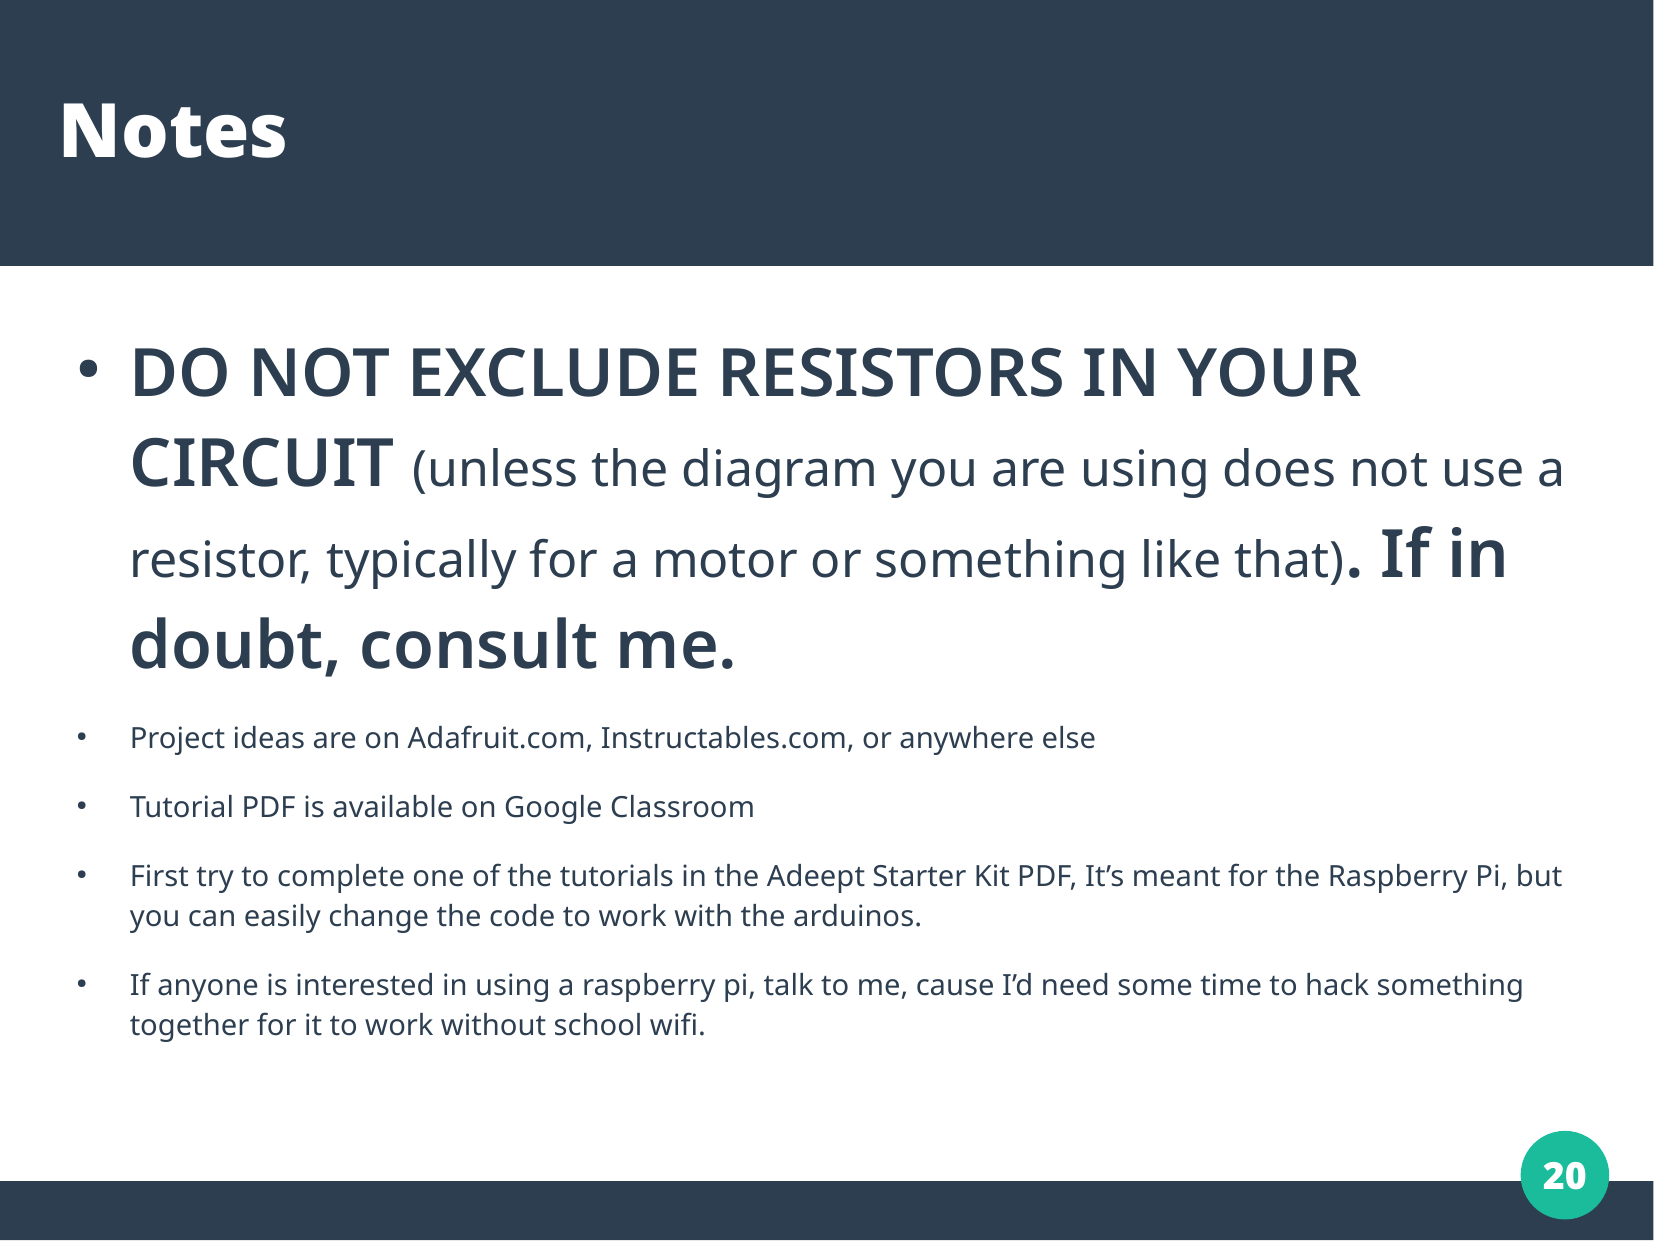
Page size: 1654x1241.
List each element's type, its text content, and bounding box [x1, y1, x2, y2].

list DO NOT EXCLUDE RESISTORS IN YOUR CIRCUIT (unless the diagram you are using does not use a resistor, typically for a motor or something like that). If in doubt, consult me. Project ideas are on Adafruit.com, Instructables.com, or anywhere else Tutorial PDF is available on Google Classroom First try to complete one of the tutorials in the Adeept Starter Kit PDF, It’s meant for the Raspberry Pi, but you can easily change the code to work with the arduinos. If anyone is interested in using a raspberry pi, talk to me, cause I’d need some time to hack something together for it to work without school wifi. [58, 324, 1595, 1152]
title Notes [58, 49, 1595, 207]
